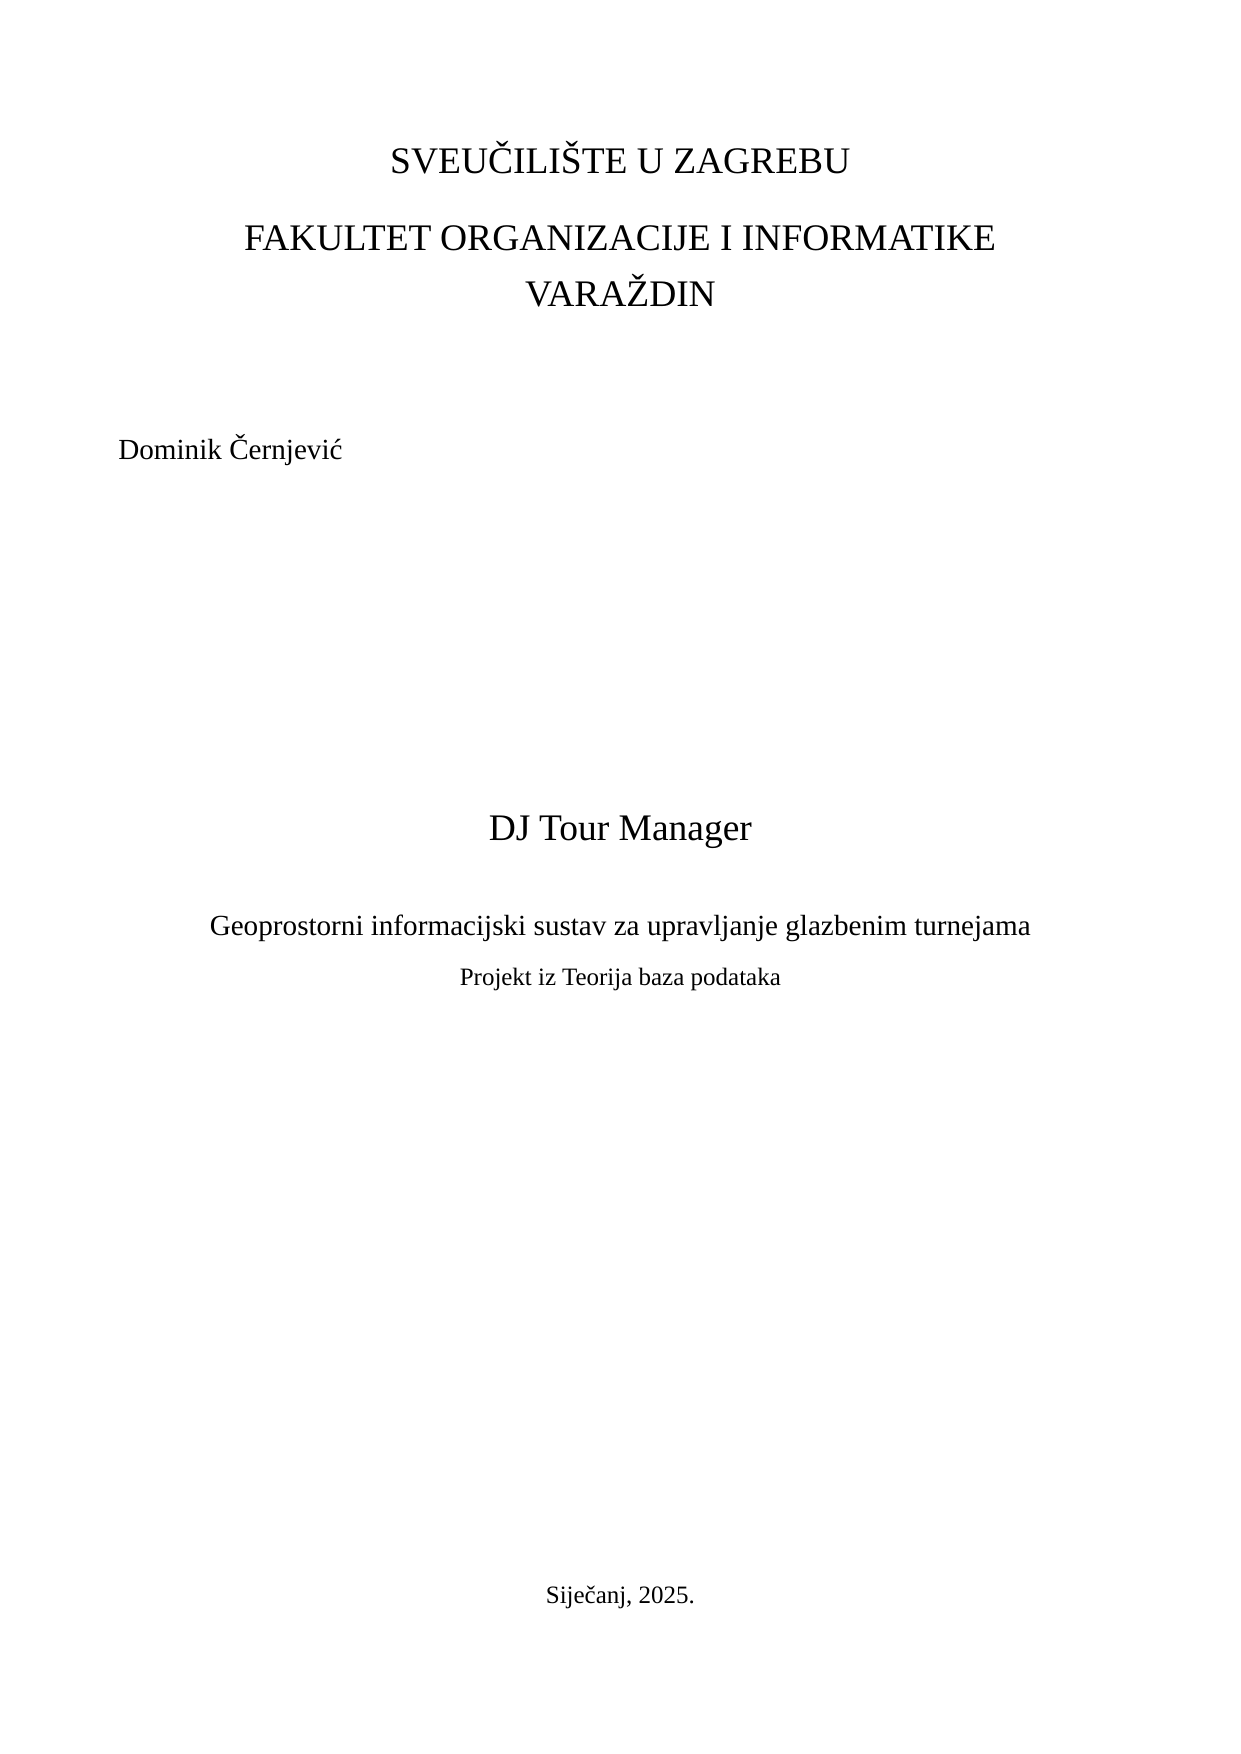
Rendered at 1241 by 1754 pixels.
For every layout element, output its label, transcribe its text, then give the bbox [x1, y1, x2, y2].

text Geoprostorni informacijski sustav za upravljanje glazbenim turnejama [118, 908, 1122, 942]
subtitle Dominik Černjević [118, 432, 1122, 466]
text Projekt iz Teorija baza podataka [118, 962, 1122, 990]
subtitle SVEUČILIŠTE U ZAGREBU [118, 139, 1122, 182]
text Siječanj, 2025. [118, 1580, 1122, 1609]
text VARAŽDIN [118, 271, 1122, 314]
subtitle FAKULTET ORGANIZACIJE I INFORMATIKE [118, 215, 1122, 258]
subtitle DJ Tour Manager [118, 805, 1122, 848]
